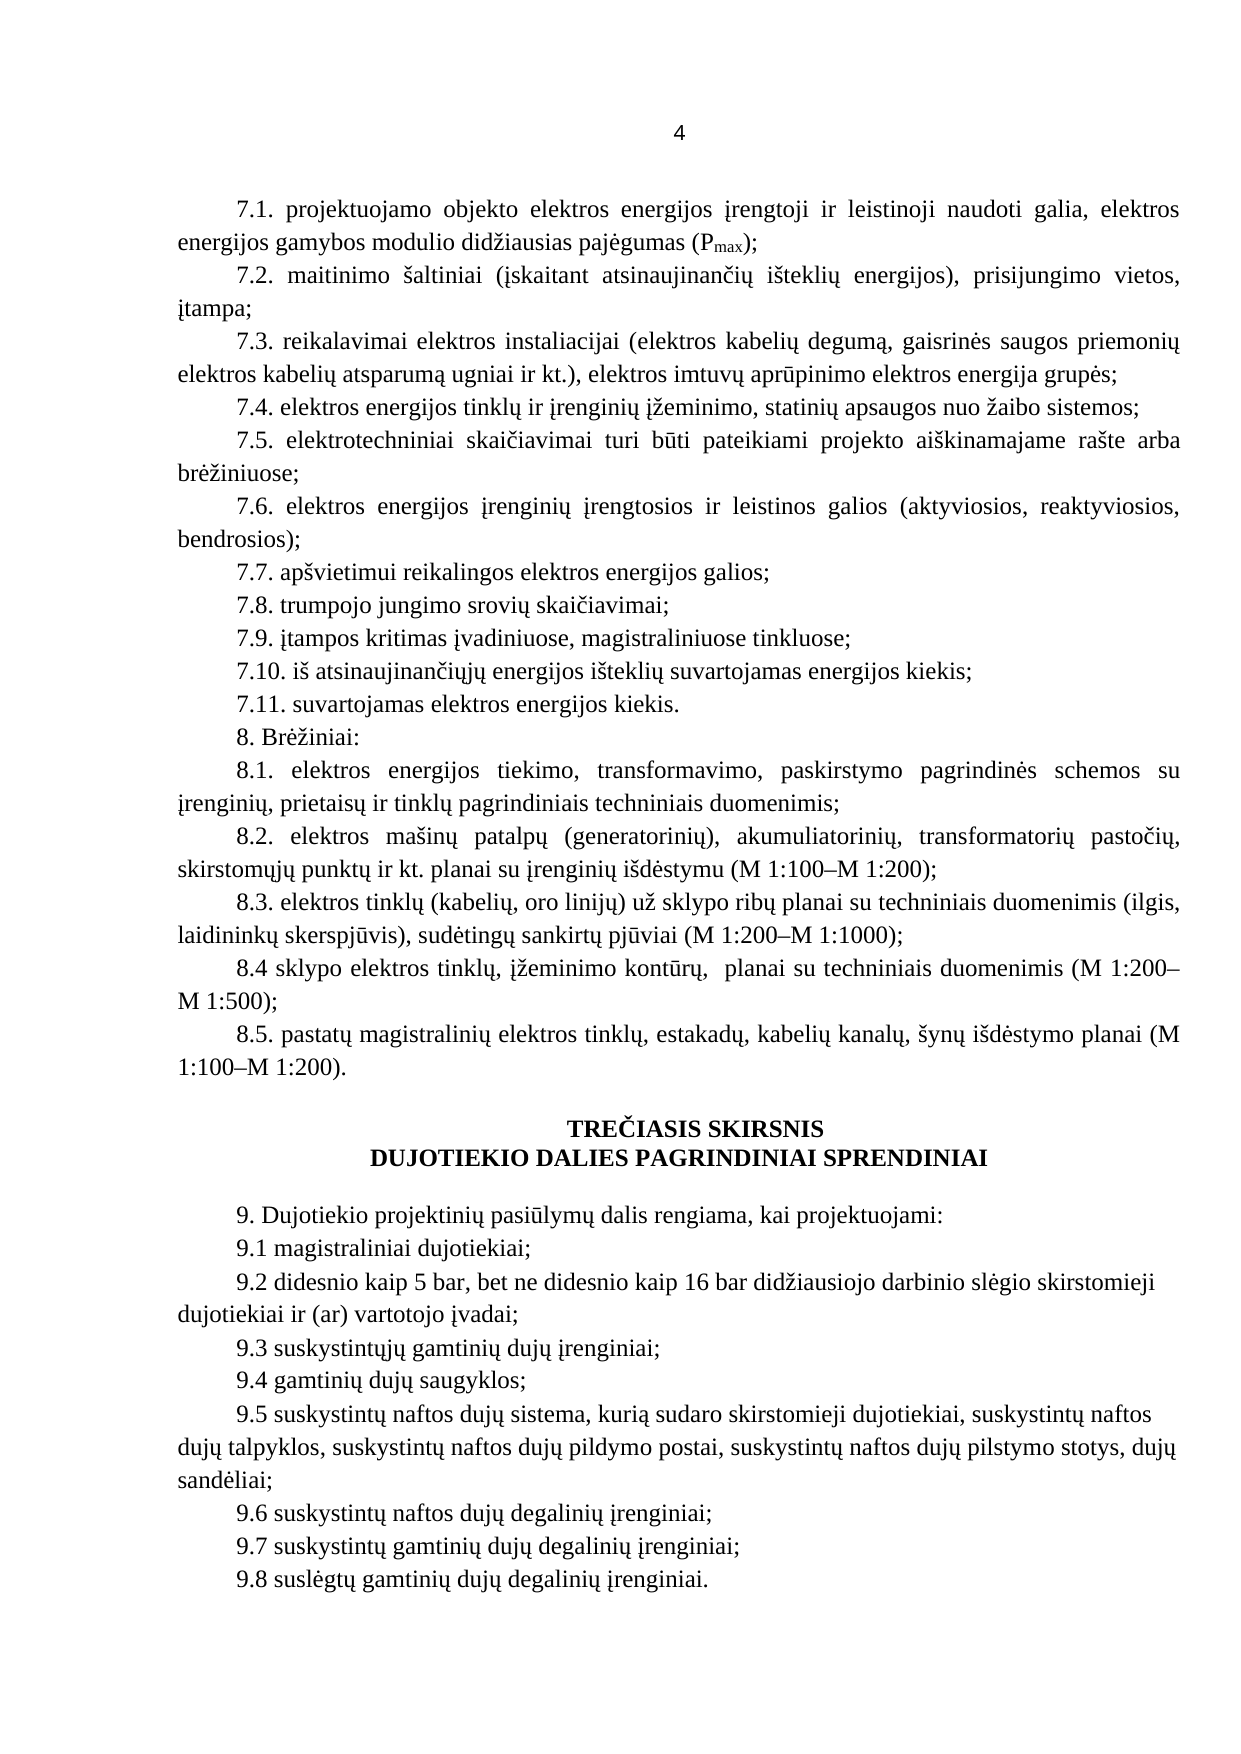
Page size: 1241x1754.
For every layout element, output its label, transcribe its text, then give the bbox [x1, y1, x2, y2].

text 8.3. elektros tinklų (kabelių, oro linijų) už sklypo ribų planai su techniniais duomenimis (ilgis, laidininkų skerspjūvis), sudėtingų sankirtų pjūviai (M 1:200–M 1:1000); [177, 887, 1181, 949]
text 9.7 suskystintų gamtinių dujų degalinių įrenginiai; [177, 1531, 1181, 1559]
text 7.3. reikalavimai elektros instaliacijai (elektros kabelių degumą, gaisrinės saugos priemonių elektros kabelių atsparumą ugniai ir kt.), elektros imtuvų aprūpinimo elektros energija grupės; [177, 326, 1181, 388]
text 9.2 didesnio kaip 5 bar, bet ne didesnio kaip 16 bar didžiausiojo darbinio slėgio skirstomieji dujotiekiai ir (ar) vartotojo įvadai; [177, 1267, 1181, 1328]
text DUJOTIEKIO DALIes pagrindiniai sprendiniai [177, 1143, 1181, 1172]
text 9.4 gamtinių dujų saugyklos; [177, 1366, 1181, 1394]
text 7.7. apšvietimui reikalingos elektros energijos galios; [177, 557, 1181, 586]
text 9. Dujotiekio projektinių pasiūlymų dalis rengiama, kai projektuojami: [177, 1201, 1181, 1229]
text 7.2. maitinimo šaltiniai (įskaitant atsinaujinančių išteklių energijos), prisijungimo vietos, įtampa; [177, 260, 1181, 322]
text 8.1. elektros energijos tiekimo, transformavimo, paskirstymo pagrindinės schemos su įrenginių, prietaisų ir tinklų pagrindiniais techniniais duomenimis; [177, 755, 1181, 817]
text 9.3 suskystintųjų gamtinių dujų įrenginiai; [177, 1333, 1181, 1361]
text TREČIASIS SKIRSNIS [177, 1114, 1181, 1143]
text 7.11. suvartojamas elektros energijos kiekis. [177, 689, 1181, 718]
text 7.8. trumpojo jungimo srovių skaičiavimai; [177, 590, 1181, 619]
text 7.9. įtampos kritimas įvadiniuose, magistraliniuose tinkluose; [177, 623, 1181, 652]
text 8. Brėžiniai: [177, 722, 1181, 751]
text 8.5. pastatų magistralinių elektros tinklų, estakadų, kabelių kanalų, šynų išdėstymo planai (M 1:100–M 1:200). [177, 1019, 1181, 1081]
text 7.6. elektros energijos įrenginių įrengtosios ir leistinos galios (aktyviosios, reaktyviosios, bendrosios); [177, 491, 1181, 553]
text 8.2. elektros mašinų patalpų (generatorinių), akumuliatorinių, transformatorių pastočių, skirstomųjų punktų ir kt. planai su įrenginių išdėstymu (M 1:100–M 1:200); [177, 821, 1181, 883]
text 9.8 suslėgtų gamtinių dujų degalinių įrenginiai. [177, 1564, 1181, 1592]
text 9.1 magistraliniai dujotiekiai; [177, 1233, 1181, 1262]
text 7.5. elektrotechniniai skaičiavimai turi būti pateikiami projekto aiškinamajame rašte arba brėžiniuose; [177, 425, 1181, 487]
text 7.10. iš atsinaujinančiųjų energijos išteklių suvartojamas energijos kiekis; [177, 656, 1181, 685]
text 8.4 sklypo elektros tinklų, įžeminimo kontūrų, planai su techniniais duomenimis (M 1:200–M 1:500); [177, 953, 1181, 1015]
text 9.6 suskystintų naftos dujų degalinių įrenginiai; [177, 1498, 1181, 1526]
text 7.4. elektros energijos tinklų ir įrenginių įžeminimo, statinių apsaugos nuo žaibo sistemos; [177, 392, 1181, 421]
text 9.5 suskystintų naftos dujų sistema, kurią sudaro skirstomieji dujotiekiai, suskystintų naftos dujų talpyklos, suskystintų naftos dujų pildymo postai, suskystintų naftos dujų pilstymo stotys, dujų sandėliai; [177, 1399, 1181, 1493]
text 7.1. projektuojamo objekto elektros energijos įrengtoji ir leistinoji naudoti galia, elektros energijos gamybos modulio didžiausias pajėgumas (Pmax); [177, 194, 1181, 256]
